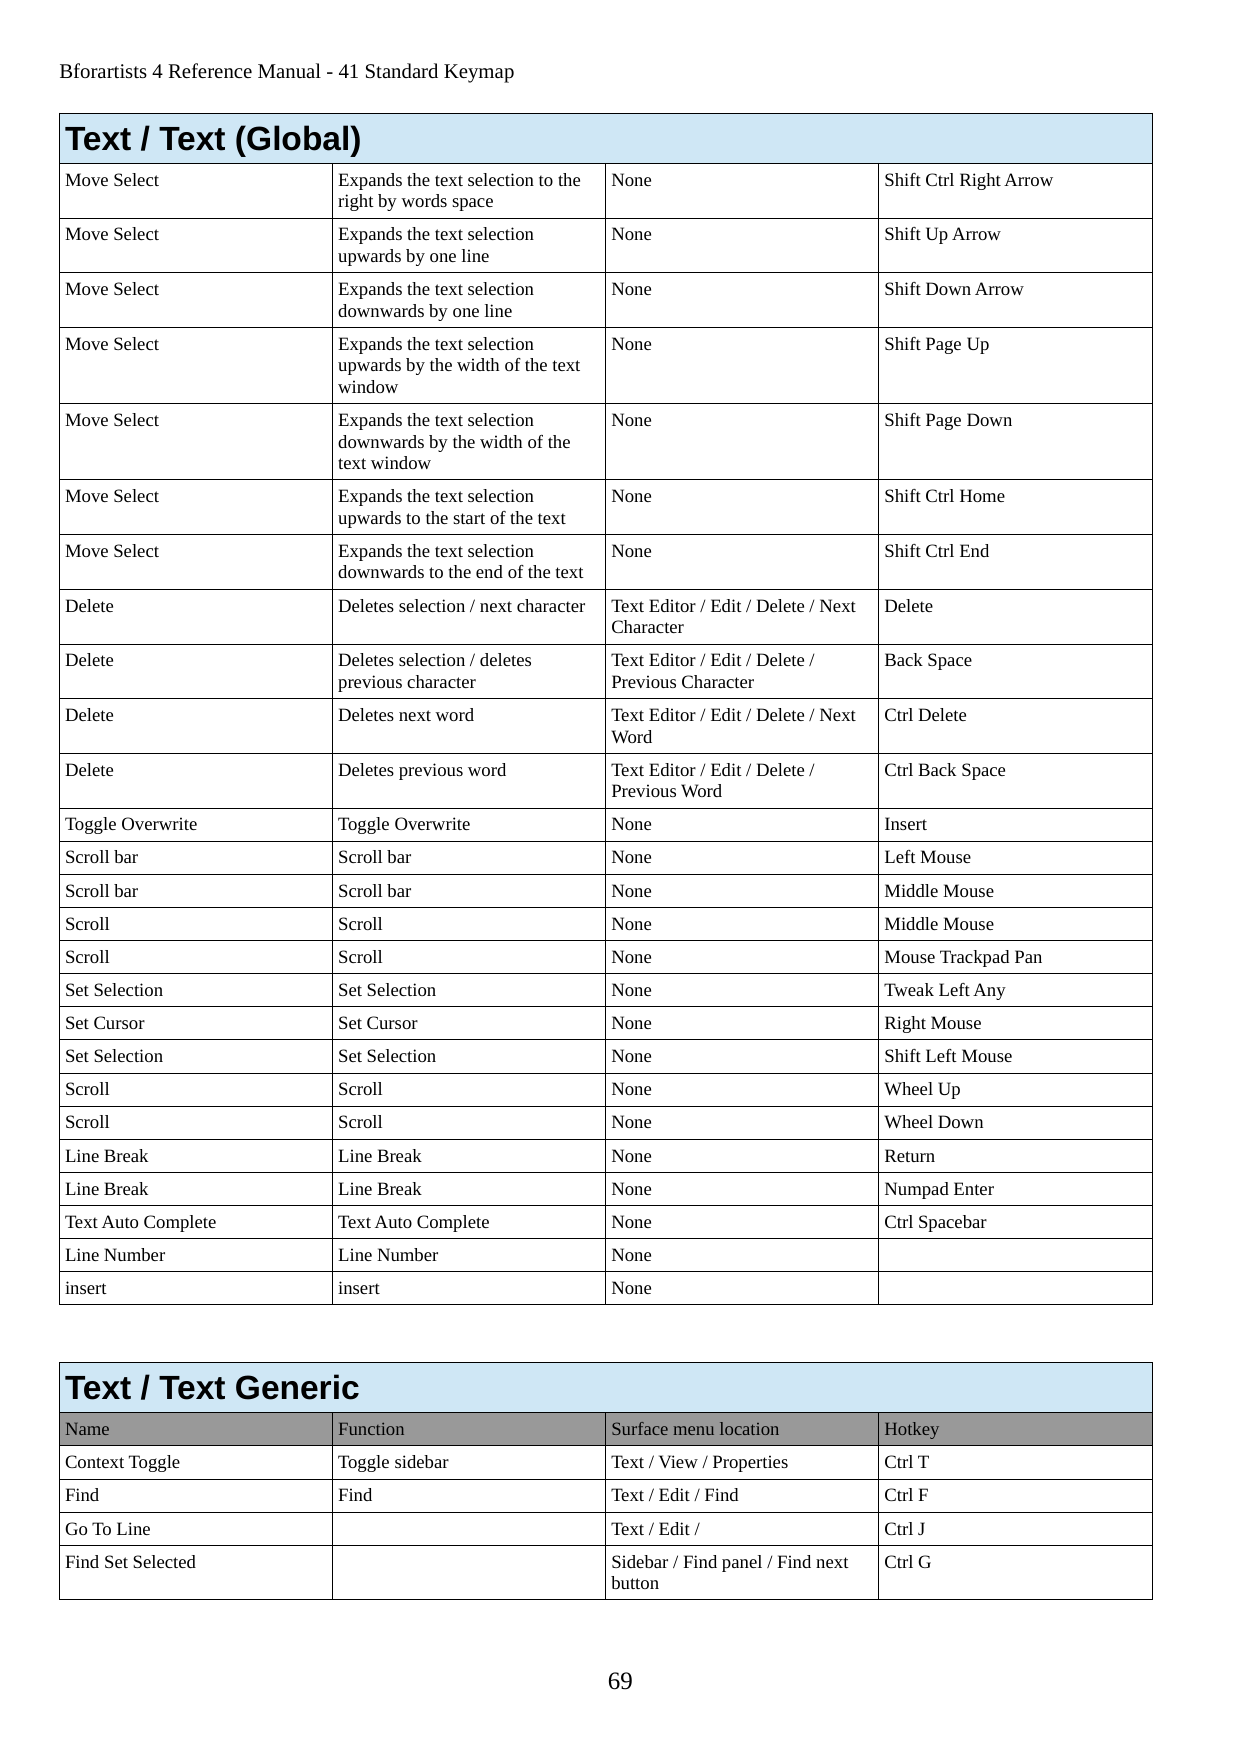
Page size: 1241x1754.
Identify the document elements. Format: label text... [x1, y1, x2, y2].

table_header Text / Text (Global) [60, 114, 1152, 163]
table_cell Move Select [60, 273, 332, 327]
table_cell [879, 1239, 1152, 1271]
table_cell None [606, 908, 878, 940]
table_cell Shift Up Arrow [879, 219, 1152, 272]
table_cell Scroll bar [60, 875, 332, 907]
table_cell Text Editor / Edit / Delete / Previous Character [606, 645, 878, 698]
table_cell Tweak Left Any [879, 974, 1152, 1006]
table_cell None [606, 1107, 878, 1139]
table_cell Surface menu location [606, 1413, 878, 1445]
table_cell Ctrl T [879, 1446, 1152, 1478]
table_cell Toggle Overwrite [60, 809, 332, 841]
table_cell Text Editor / Edit / Delete / Next Character [606, 590, 878, 643]
table_cell Toggle sidebar [333, 1446, 605, 1478]
table_cell Line Number [60, 1239, 332, 1271]
table_cell Shift Page Down [879, 404, 1152, 479]
table_cell Wheel Up [879, 1074, 1152, 1106]
table_cell None [606, 404, 878, 479]
table_cell Move Select [60, 164, 332, 217]
table_cell Ctrl Delete [879, 699, 1152, 753]
table_cell Scroll [60, 1107, 332, 1139]
table_cell None [606, 535, 878, 589]
table_cell None [606, 1239, 878, 1271]
table_cell Move Select [60, 535, 332, 589]
table_cell Numpad Enter [879, 1173, 1152, 1205]
table_cell Left Mouse [879, 842, 1152, 874]
table_cell Scroll [333, 1074, 605, 1106]
table_cell Expands the text selection downwards to the end of the text [333, 535, 605, 589]
table_cell [333, 1546, 605, 1599]
table_cell Delete [60, 699, 332, 753]
table_cell None [606, 875, 878, 907]
table_cell Middle Mouse [879, 908, 1152, 940]
table_cell None [606, 1040, 878, 1072]
table_cell Text / Edit / Find [606, 1480, 878, 1512]
table_cell Right Mouse [879, 1007, 1152, 1039]
table_cell Expands the text selection upwards by the width of the text window [333, 328, 605, 403]
table_cell Line Break [60, 1140, 332, 1172]
table_cell None [606, 480, 878, 534]
table_cell Ctrl J [879, 1513, 1152, 1545]
table_cell Wheel Down [879, 1107, 1152, 1139]
table_cell Expands the text selection downwards by the width of the text window [333, 404, 605, 479]
table_cell Ctrl Spacebar [879, 1206, 1152, 1238]
table_cell Shift Page Up [879, 328, 1152, 403]
table_cell Text / Edit / [606, 1513, 878, 1545]
table_cell None [606, 1007, 878, 1039]
table_cell Expands the text selection to the right by words space [333, 164, 605, 217]
table_cell [879, 1272, 1152, 1304]
table_cell Set Selection [333, 974, 605, 1006]
table_cell Scroll bar [333, 842, 605, 874]
table_cell Delete [60, 645, 332, 698]
table_cell None [606, 328, 878, 403]
table_cell Expands the text selection upwards by one line [333, 219, 605, 272]
table_cell Set Cursor [333, 1007, 605, 1039]
table_cell Toggle Overwrite [333, 809, 605, 841]
table_cell Scroll [333, 1107, 605, 1139]
table_cell Ctrl G [879, 1546, 1152, 1599]
table_cell Text Editor / Edit / Delete / Next Word [606, 699, 878, 753]
table_cell insert [60, 1272, 332, 1304]
table_cell Line Break [60, 1173, 332, 1205]
table_cell None [606, 809, 878, 841]
table_cell Deletes selection / next character [333, 590, 605, 643]
table_cell Hotkey [879, 1413, 1152, 1445]
table_cell Context Toggle [60, 1446, 332, 1478]
table_cell Deletes previous word [333, 754, 605, 807]
table_cell Return [879, 1140, 1152, 1172]
table_cell None [606, 1140, 878, 1172]
table_cell Sidebar / Find panel / Find next button [606, 1546, 878, 1599]
table_cell None [606, 941, 878, 973]
table_cell Scroll [60, 1074, 332, 1106]
table_cell Scroll bar [333, 875, 605, 907]
table_cell None [606, 219, 878, 272]
table_cell Set Cursor [60, 1007, 332, 1039]
table_cell insert [333, 1272, 605, 1304]
table_cell Shift Ctrl Right Arrow [879, 164, 1152, 217]
table_cell [333, 1513, 605, 1545]
table_cell None [606, 842, 878, 874]
table_cell Middle Mouse [879, 875, 1152, 907]
table_cell Name [60, 1413, 332, 1445]
table_cell Scroll [333, 941, 605, 973]
table_cell Function [333, 1413, 605, 1445]
table_cell Line Break [333, 1140, 605, 1172]
table_cell Text / View / Properties [606, 1446, 878, 1478]
table_cell Delete [879, 590, 1152, 643]
table_cell Move Select [60, 328, 332, 403]
table_cell Text Editor / Edit / Delete / Previous Word [606, 754, 878, 807]
table_cell Mouse Trackpad Pan [879, 941, 1152, 973]
table_cell Set Selection [60, 1040, 332, 1072]
table_cell Expands the text selection downwards by one line [333, 273, 605, 327]
table_cell Shift Ctrl Home [879, 480, 1152, 534]
table_cell Shift Down Arrow [879, 273, 1152, 327]
table_cell Go To Line [60, 1513, 332, 1545]
table_cell Ctrl Back Space [879, 754, 1152, 807]
table_cell None [606, 1206, 878, 1238]
table_cell Line Number [333, 1239, 605, 1271]
table_cell None [606, 164, 878, 217]
table_cell Line Break [333, 1173, 605, 1205]
table_cell Move Select [60, 219, 332, 272]
table_cell Shift Left Mouse [879, 1040, 1152, 1072]
table_cell Deletes next word [333, 699, 605, 753]
table_header Text / Text Generic [60, 1363, 1152, 1412]
table_cell Set Selection [60, 974, 332, 1006]
table_cell Text Auto Complete [60, 1206, 332, 1238]
table_cell Back Space [879, 645, 1152, 698]
table_cell Insert [879, 809, 1152, 841]
table_cell Move Select [60, 480, 332, 534]
table_cell Scroll [333, 908, 605, 940]
table_cell Scroll [60, 908, 332, 940]
table_cell None [606, 1074, 878, 1106]
table_cell None [606, 1173, 878, 1205]
table_cell Find [60, 1480, 332, 1512]
table_cell Find [333, 1480, 605, 1512]
table_cell Set Selection [333, 1040, 605, 1072]
table_cell Ctrl F [879, 1480, 1152, 1512]
table_cell Delete [60, 590, 332, 643]
table_cell Scroll [60, 941, 332, 973]
table_cell None [606, 1272, 878, 1304]
table_cell Scroll bar [60, 842, 332, 874]
table_cell Move Select [60, 404, 332, 479]
table_cell Deletes selection / deletes previous character [333, 645, 605, 698]
table_cell Find Set Selected [60, 1546, 332, 1599]
table_cell None [606, 273, 878, 327]
table_cell Text Auto Complete [333, 1206, 605, 1238]
table_cell Expands the text selection upwards to the start of the text [333, 480, 605, 534]
table_cell Delete [60, 754, 332, 807]
table_cell None [606, 974, 878, 1006]
table_cell Shift Ctrl End [879, 535, 1152, 589]
